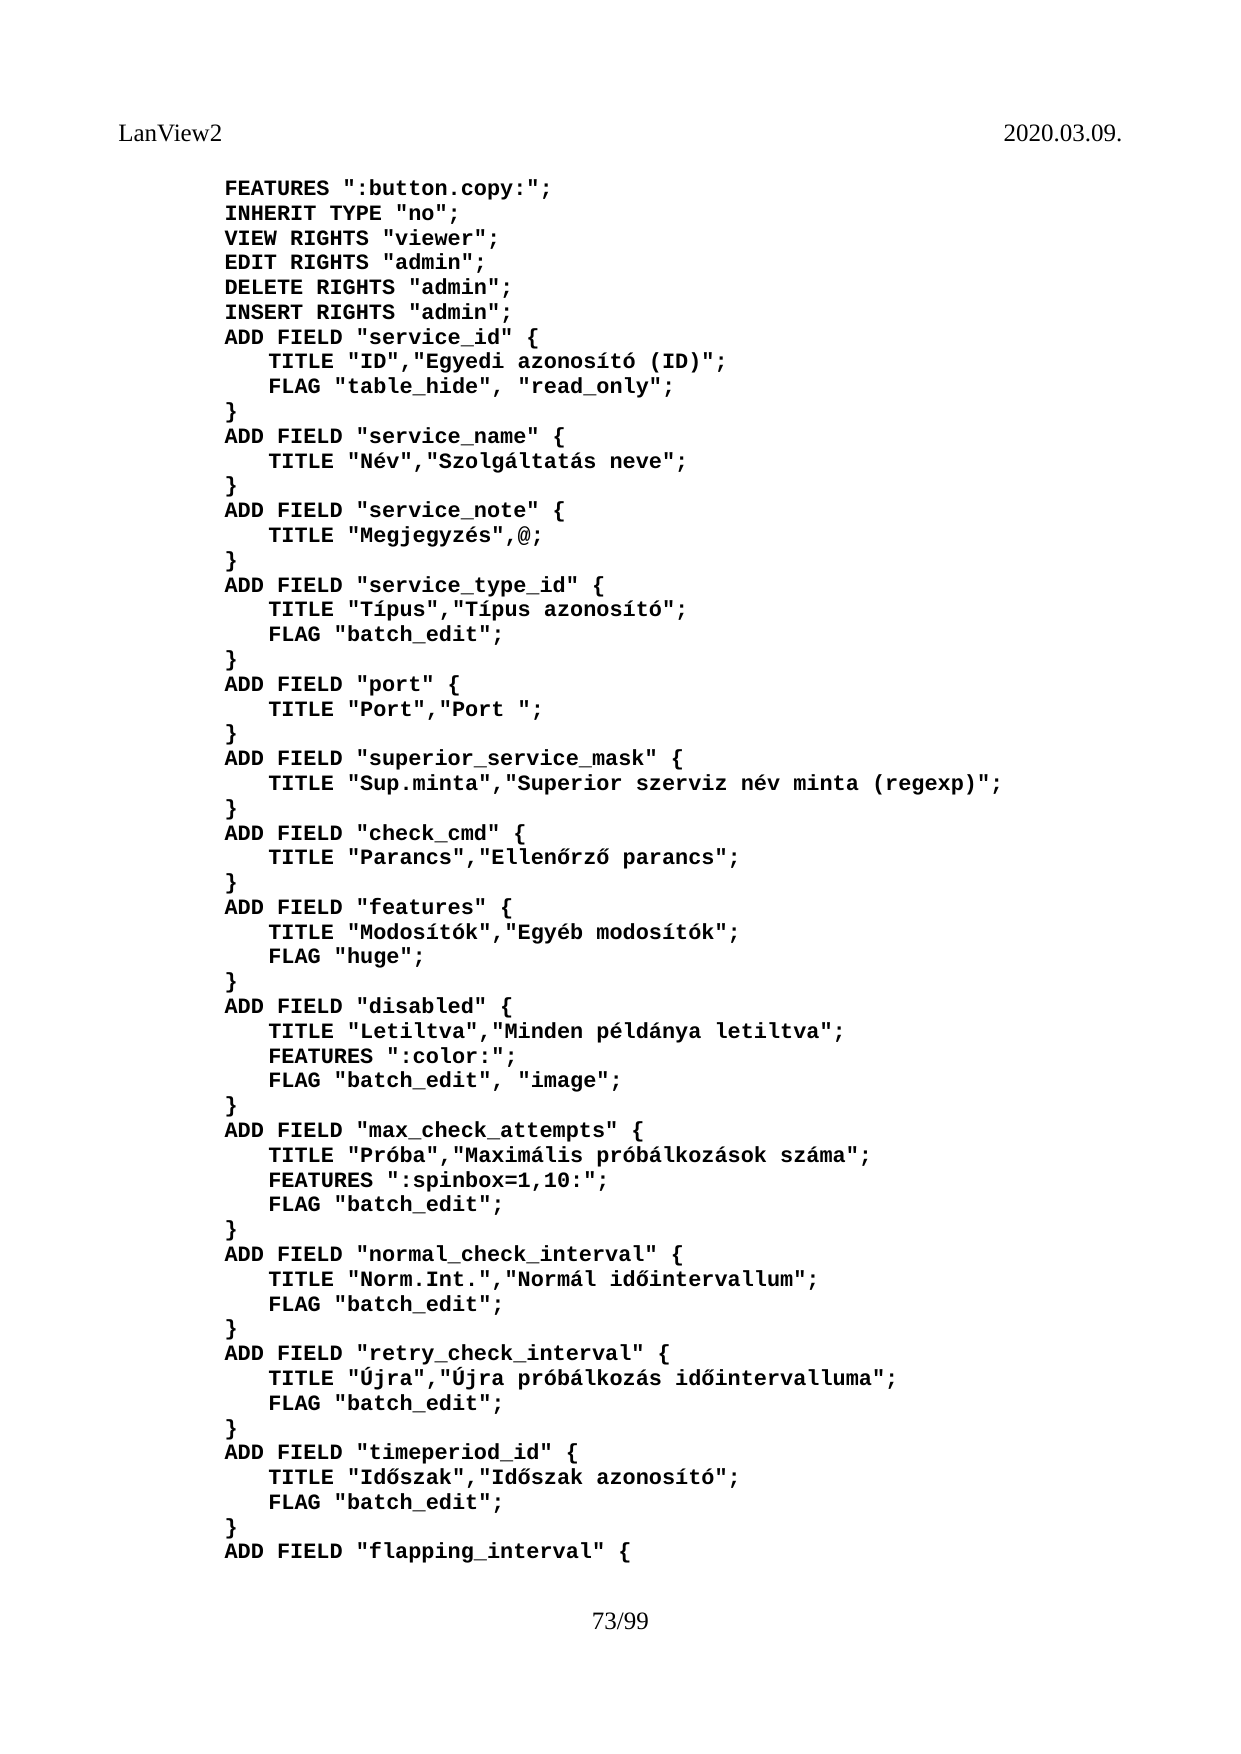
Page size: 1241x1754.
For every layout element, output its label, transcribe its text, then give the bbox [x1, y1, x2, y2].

text ADD FIELD "service_name" { TITLE "Név","Szolgáltatás neve"; } [177, 425, 1122, 499]
text } [177, 549, 1122, 574]
text ADD FIELD "timeperiod_id" { TITLE "Időszak","Időszak azonosító"; FLAG "batch_edit"; } [177, 1441, 1122, 1541]
text ADD FIELD "disabled" { TITLE "Letiltva","Minden példánya letiltva"; FEATURES ":color:"; FLAG "batch_edit", "image"; } [177, 995, 1122, 1119]
text ADD FIELD "service_type_id" { TITLE "Típus","Típus azonosító"; FLAG "batch_edit"; } [177, 574, 1122, 673]
text ADD FIELD "check_cmd" { TITLE "Parancs","Ellenőrző parancs"; } [177, 822, 1122, 896]
text ADD FIELD "max_check_attempts" { TITLE "Próba","Maximális próbálkozások száma"; FEATURES ":spinbox=1,10:"; FLAG "batch_edit"; } [177, 1119, 1122, 1243]
text ADD FIELD "features" { TITLE "Modosítók","Egyéb modosítók"; FLAG "huge"; } [177, 896, 1122, 995]
text ADD FIELD "port" { TITLE "Port","Port "; } [177, 673, 1122, 747]
text ADD FIELD "service_id" { TITLE "ID","Egyedi azonosító (ID)"; FLAG "table_hide", "read_only"; } [177, 326, 1122, 425]
text ADD FIELD "normal_check_interval" { TITLE "Norm.Int.","Normál időintervallum"; FLAG "batch_edit"; } [177, 1243, 1122, 1342]
text ADD FIELD "retry_check_interval" { TITLE "Újra","Újra próbálkozás időintervalluma"; FLAG "batch_edit"; } [177, 1342, 1122, 1441]
text ADD FIELD "service_note" { TITLE "Megjegyzés",@; [177, 499, 1122, 549]
text ADD FIELD "flapping_interval" { [177, 1541, 1122, 1565]
text ADD FIELD "superior_service_mask" { TITLE "Sup.minta","Superior szerviz név minta (regexp)"; } [177, 747, 1122, 822]
text FEATURES ":button.copy:"; INHERIT TYPE "no"; VIEW RIGHTS "viewer"; EDIT RIGHTS "admin"; DELETE RIGHTS "admin"; INSERT RIGHTS "admin"; [177, 177, 1122, 326]
